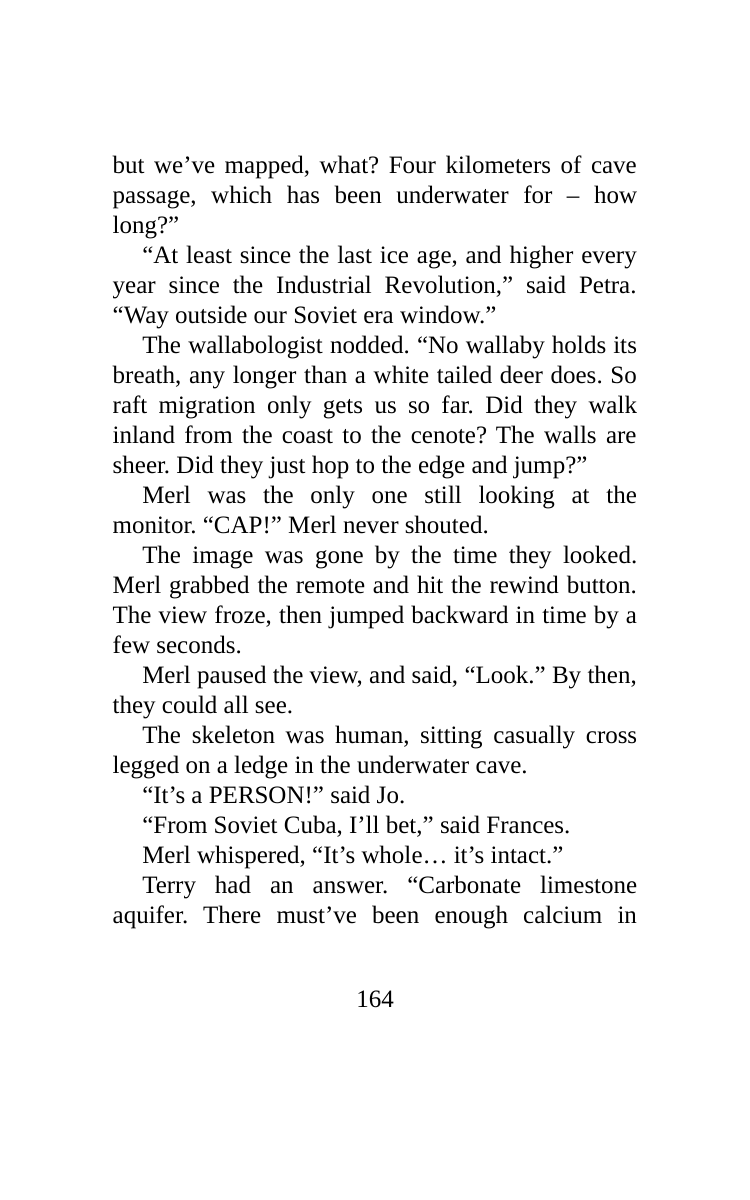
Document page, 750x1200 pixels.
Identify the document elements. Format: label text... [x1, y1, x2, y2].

text “From Soviet Cuba, I’ll bet,” said Frances. [112, 810, 637, 840]
text “It’s a PERSON!” said Jo. [112, 780, 637, 810]
text but we’ve mapped, what? Four kilometers of cave passage, which has been underwater for – how long?” [112, 150, 637, 240]
text The skeleton was human, sitting casually cross legged on a ledge in the underwater cave. [112, 720, 637, 780]
text Merl paused the view, and said, “Look.” By then, they could all see. [112, 660, 637, 720]
text The image was gone by the time they looked. Merl grabbed the remote and hit the rewind button. The view froze, then jumped backward in time by a few seconds. [112, 540, 637, 660]
text Terry had an answer. “Carbonate limestone aquifer. There must’ve been enough calcium in [112, 870, 637, 930]
text The wallabologist nodded. “No wallaby holds its breath, any longer than a white tailed deer does. So raft migration only gets us so far. Did they walk inland from the coast to the cenote? The walls are sheer. Did they just hop to the edge and jump?” [112, 330, 637, 480]
text “At least since the last ice age, and higher every year since the Industrial Revolution,” said Petra. “Way outside our Soviet era window.” [112, 240, 637, 330]
text Merl was the only one still looking at the monitor. “CAP!” Merl never shouted. [112, 480, 637, 540]
text Merl whispered, “It’s whole… it’s intact.” [112, 840, 637, 870]
